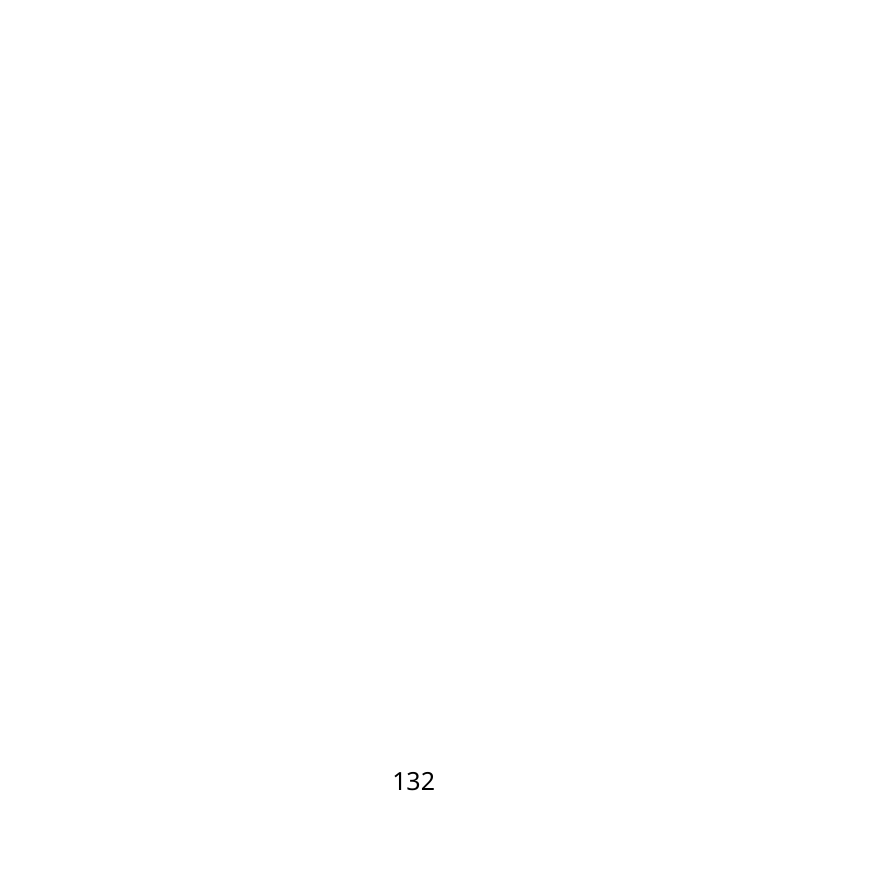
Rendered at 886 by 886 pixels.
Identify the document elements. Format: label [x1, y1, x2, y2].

table_cell [413, 117, 768, 145]
table_cell [59, 117, 413, 145]
table_header [413, 89, 768, 117]
table_header [59, 89, 413, 117]
